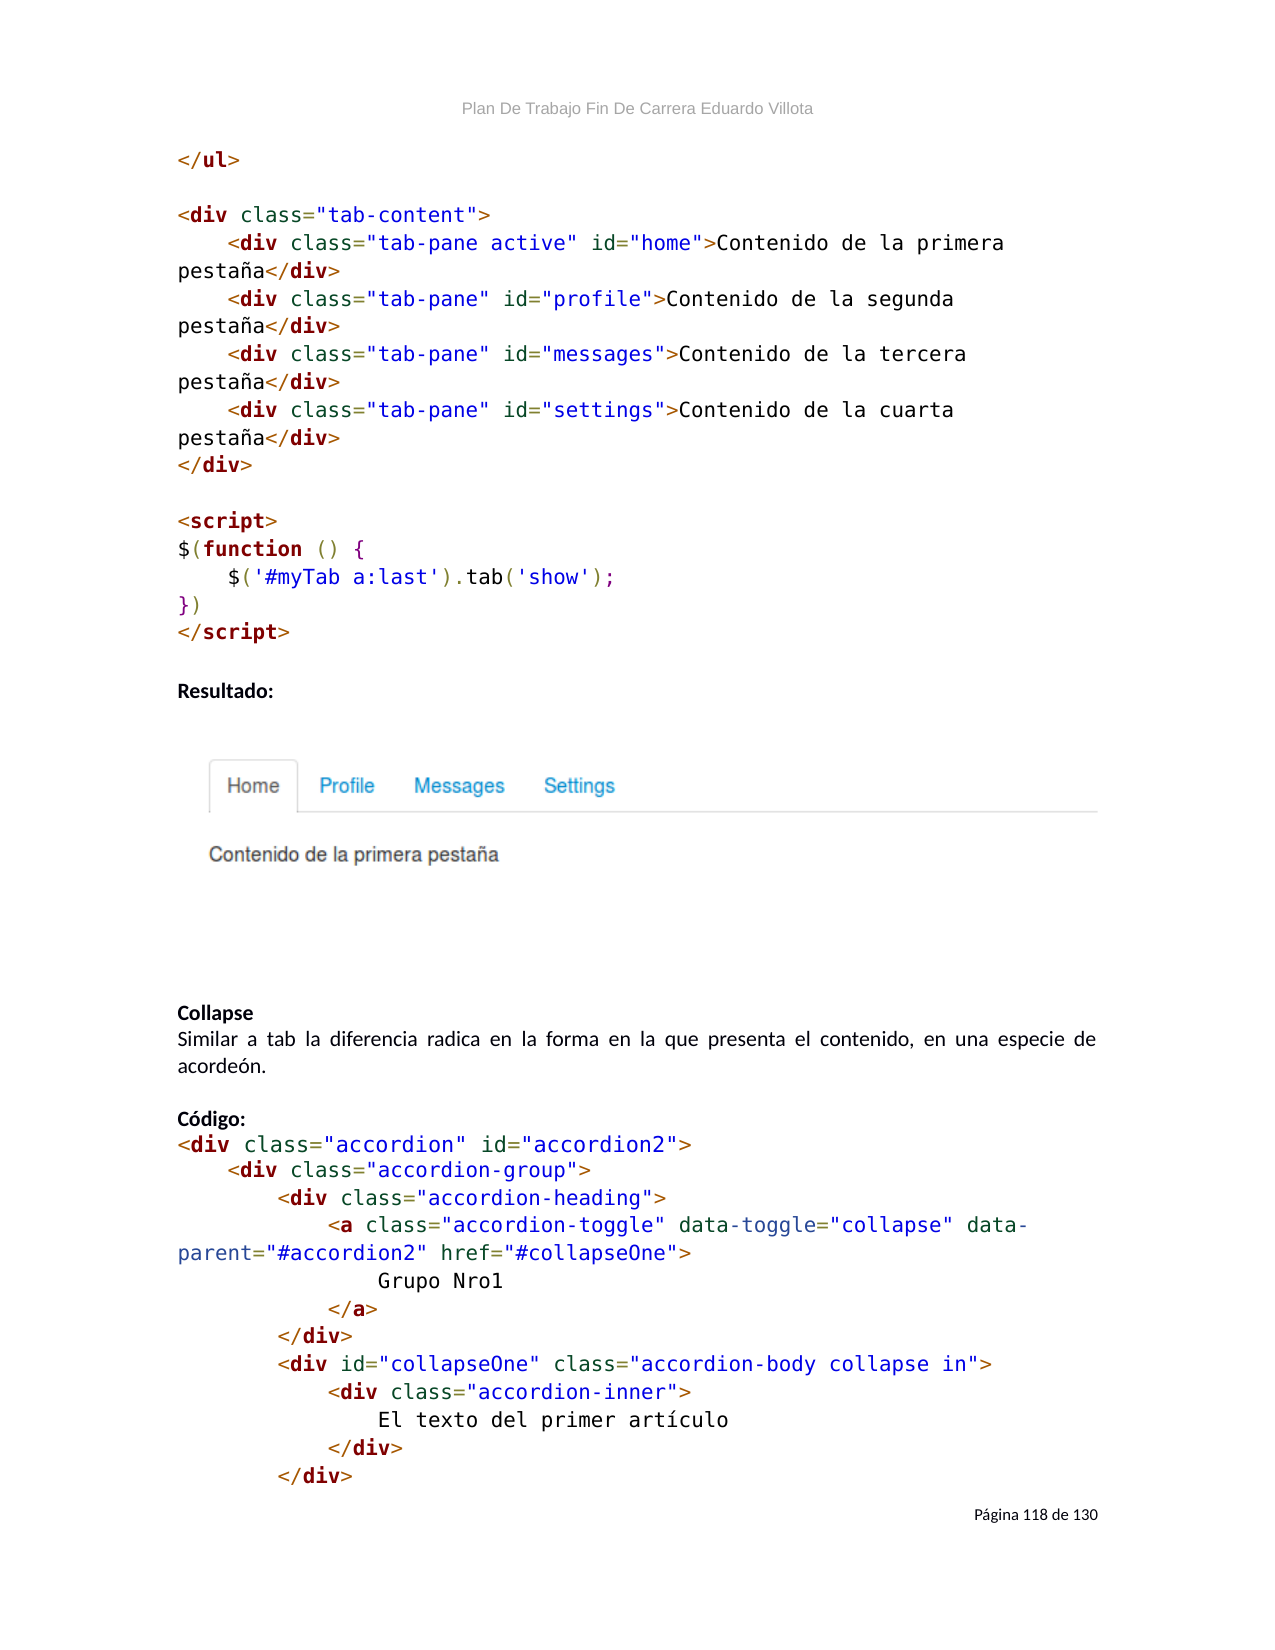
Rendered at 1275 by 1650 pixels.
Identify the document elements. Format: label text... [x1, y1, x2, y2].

text </a> [177, 1297, 1098, 1321]
text </div> [177, 1436, 1098, 1460]
text </script> [177, 620, 1098, 645]
text </div> [177, 1324, 1098, 1349]
text </div> [177, 453, 1098, 478]
text Grupo Nro1 [177, 1269, 1098, 1293]
text <div class="accordion" id="accordion2"> [177, 1132, 1098, 1158]
text </ul> [177, 148, 1098, 172]
text <div class="accordion-inner"> [177, 1380, 1098, 1404]
text <div class="tab-pane" id="settings">Contenido de la cuarta pestaña</div> [177, 398, 1098, 450]
picture [177, 731, 1098, 999]
text Similar a tab la diferencia radica en la forma en la que presenta el contenido, en una especie de acordeón. [177, 1026, 1098, 1079]
text Código: [177, 1106, 1098, 1132]
text <a class="accordion-toggle" data-toggle="collapse" data-parent="#accordion2" href="#collapseOne"> [177, 1213, 1098, 1265]
text Resultado: [177, 678, 1098, 704]
text $(function () { [177, 537, 1098, 561]
text <div class="tab-pane" id="messages">Contenido de la tercera pestaña</div> [177, 342, 1098, 394]
text }) [177, 593, 1098, 617]
text <div class="tab-pane" id="profile">Contenido de la segunda pestaña</div> [177, 287, 1098, 339]
text <div id="collapseOne" class="accordion-body collapse in"> [177, 1352, 1098, 1377]
text <div class="tab-content"> [177, 203, 1098, 227]
text <div class="accordion-heading"> [177, 1186, 1098, 1210]
text $('#myTab a:last').tab('show'); [177, 565, 1098, 589]
text Collapse [177, 999, 1098, 1026]
text <div class="accordion-group"> [177, 1158, 1098, 1182]
text <div class="tab-pane active" id="home">Contenido de la primera pestaña</div> [177, 231, 1098, 283]
text </div> [177, 1464, 1098, 1488]
text <script> [177, 509, 1098, 533]
text El texto del primer artículo [177, 1408, 1098, 1432]
